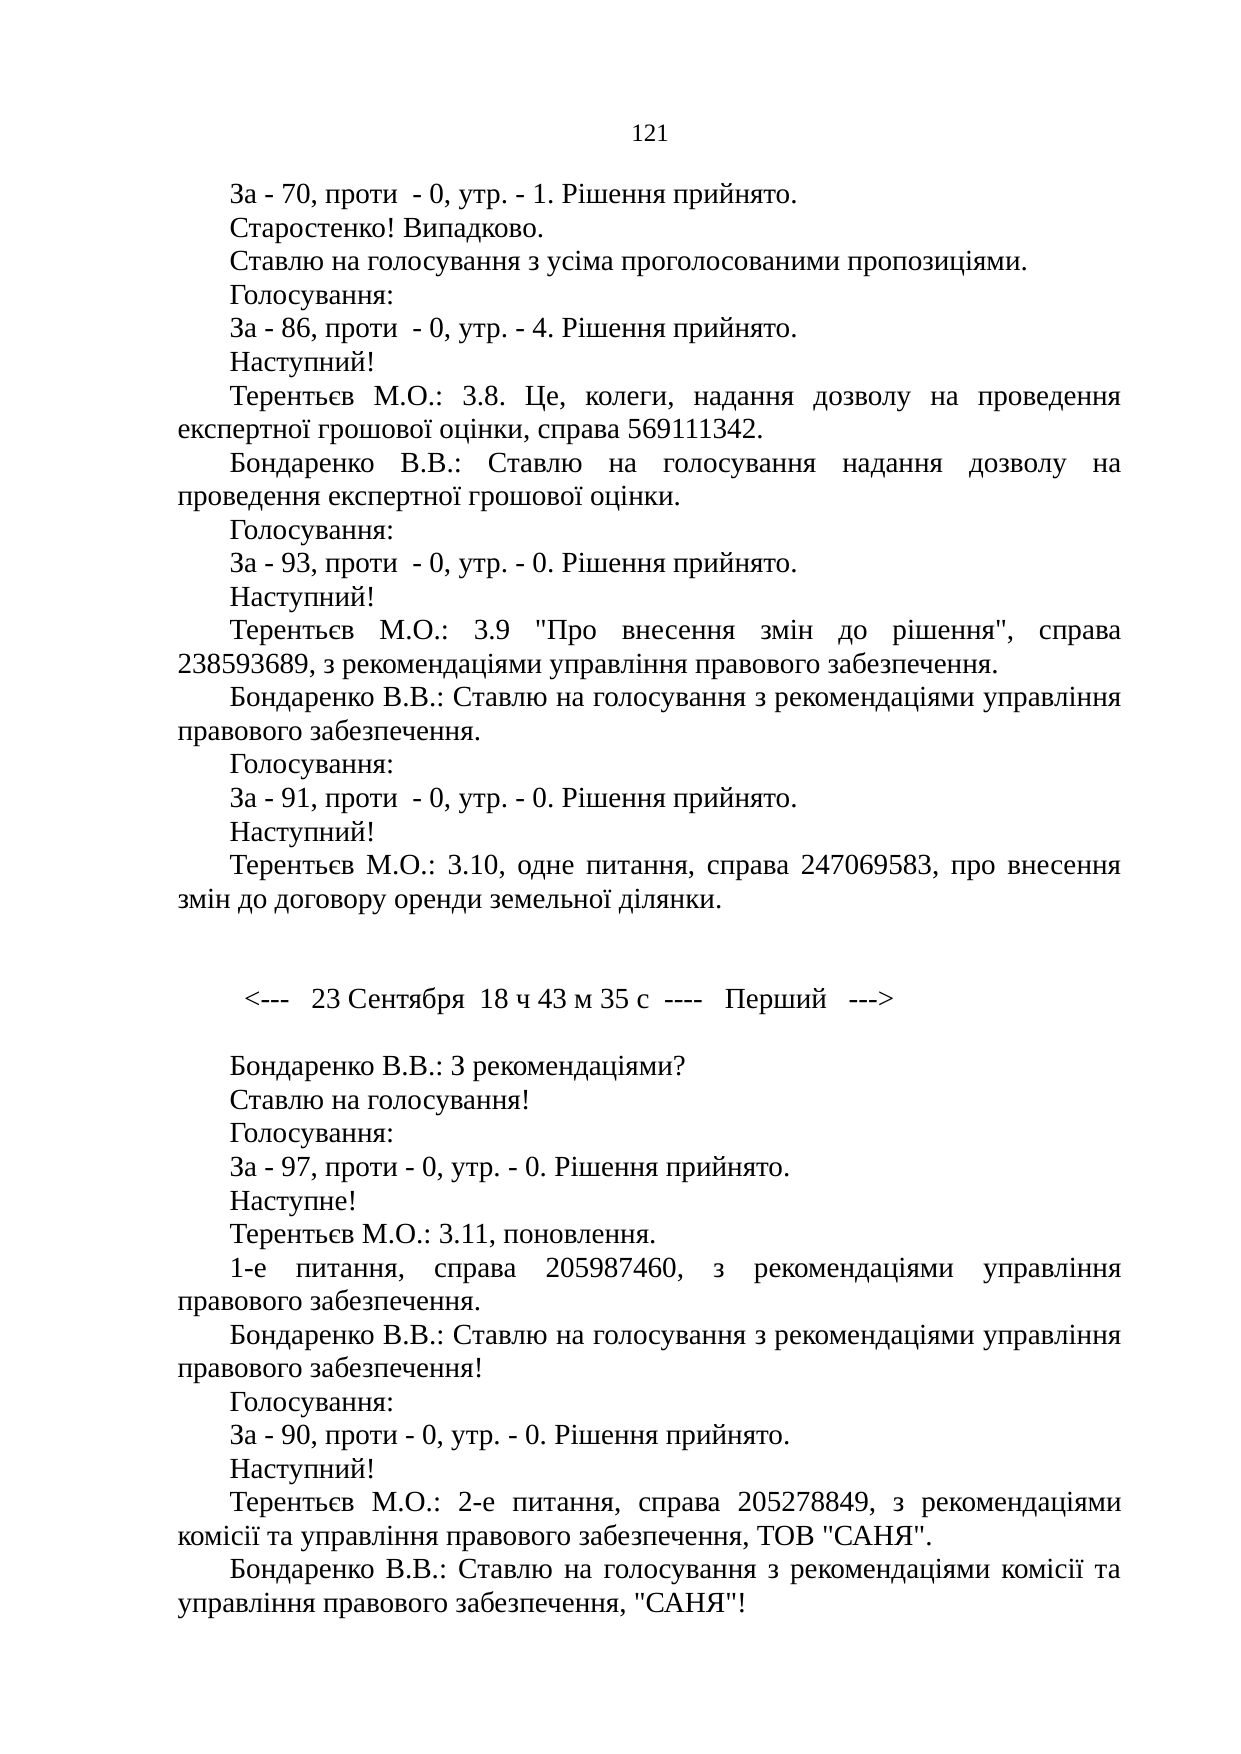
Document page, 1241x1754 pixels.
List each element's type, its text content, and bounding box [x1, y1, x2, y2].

text За - 90, проти - 0, утр. - 0. Рішення прийнято. [177, 1417, 1122, 1451]
text Голосування: [177, 747, 1122, 780]
text Бондаренко В.В.: Ставлю на голосування з рекомендаціями управління правового забезпечення! [177, 1317, 1122, 1384]
text Наступний! [177, 814, 1122, 847]
text За - 70, проти - 0, утр. - 1. Рішення прийнято. [177, 176, 1122, 210]
text Ставлю на голосування з усіма проголосованими пропозиціями. [177, 243, 1122, 277]
text Терентьєв М.О.: 3.8. Це, колеги, надання дозволу на проведення експертної грошової оцінки, справа 569111342. [177, 378, 1122, 445]
text Терентьєв М.О.: 3.10, одне питання, справа 247069583, про внесення змін до договору оренди земельної ділянки. [177, 847, 1122, 914]
text Ставлю на голосування! [177, 1082, 1122, 1116]
text Голосування: [177, 1384, 1122, 1417]
text Бондаренко В.В.: З рекомендаціями? [177, 1048, 1122, 1082]
text Бондаренко В.В.: Ставлю на голосування надання дозволу на проведення експертної грошової оцінки. [177, 445, 1122, 512]
text Голосування: [177, 512, 1122, 545]
text Наступний! [177, 344, 1122, 378]
text Наступний! [177, 1451, 1122, 1484]
text <--- 23 Сентября 18 ч 43 м 35 с ---- Перший ---> [177, 981, 1122, 1015]
text Бондаренко В.В.: Ставлю на голосування з рекомендаціями управління правового забезпечення. [177, 679, 1122, 747]
text 1-е питання, справа 205987460, з рекомендаціями управління правового забезпечення. [177, 1250, 1122, 1317]
text Бондаренко В.В.: Ставлю на голосування з рекомендаціями комісії та управління правового забезпечення, "САНЯ"! [177, 1552, 1122, 1619]
text Голосування: [177, 1116, 1122, 1149]
text За - 91, проти - 0, утр. - 0. Рішення прийнято. [177, 780, 1122, 814]
text Голосування: [177, 277, 1122, 311]
text За - 86, проти - 0, утр. - 4. Рішення прийнято. [177, 311, 1122, 344]
text Терентьєв М.О.: 2-е питання, справа 205278849, з рекомендаціями комісії та управління правового забезпечення, ТОВ "САНЯ". [177, 1484, 1122, 1552]
text Терентьєв М.О.: 3.11, поновлення. [177, 1216, 1122, 1250]
text Старостенко! Випадково. [177, 210, 1122, 243]
text За - 93, проти - 0, утр. - 0. Рішення прийнято. [177, 545, 1122, 579]
text За - 97, проти - 0, утр. - 0. Рішення прийнято. [177, 1149, 1122, 1183]
text Терентьєв М.О.: 3.9 "Про внесення змін до рішення", справа 238593689, з рекомендаціями управління правового забезпечення. [177, 612, 1122, 679]
text Наступний! [177, 579, 1122, 612]
text Наступне! [177, 1183, 1122, 1216]
